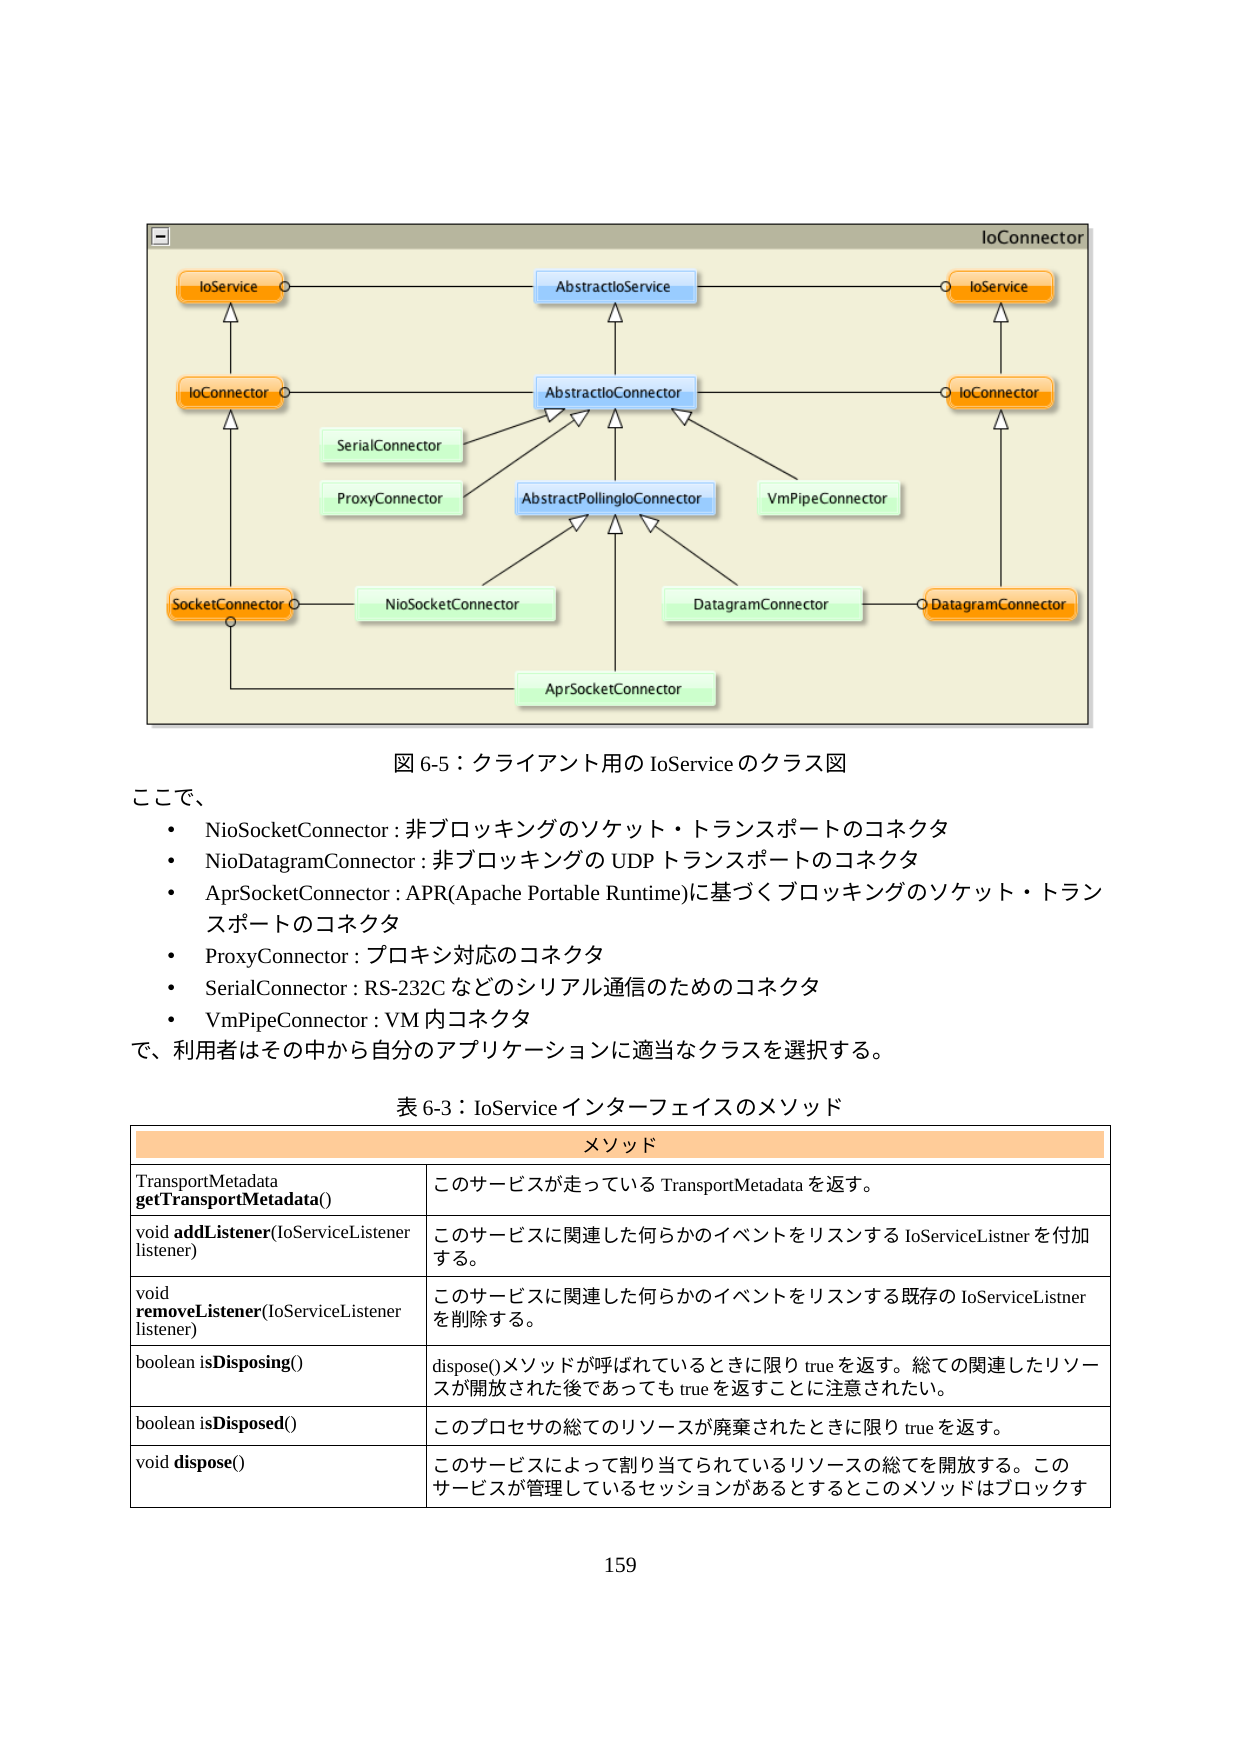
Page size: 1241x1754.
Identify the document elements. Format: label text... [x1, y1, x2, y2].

table_header メソッド [131, 1126, 1110, 1164]
table_cell dispose()メソッドが呼ばれているときに限りtrueを返す。総ての関連したリソースが開放された後であってもtrueを返すことに注意されたい。 [427, 1346, 1110, 1406]
table_cell void addListener(IoServiceListener listener) [131, 1216, 426, 1276]
list ProxyConnector : プロキシ対応のコネクタ [167, 938, 1110, 970]
table_cell このサービスに関連した何らかのイベントをリスンする既存のIoServiceListnerを削除する。 [427, 1277, 1110, 1345]
table_cell boolean isDisposed() [131, 1407, 426, 1445]
table_cell void removeListener(IoServiceListener listener) [131, 1277, 426, 1345]
table_cell このサービスによって割り当てられているリソースの総てを開放する。このサービスが管理しているセッションがあるとするとこのメソッドはブロックす [427, 1446, 1110, 1507]
text で、利用者はその中から自分のアプリケーションに適当なクラスを選択する。 [130, 1033, 1110, 1065]
text ここで、 [130, 780, 1110, 812]
text 表6-3：IoServiceインターフェイスのメソッド [130, 1090, 1110, 1122]
list AprSocketConnector : APR(Apache Portable Runtime)に基づくブロッキングのソケット・トランスポートのコネクタ [167, 875, 1110, 938]
table_cell このプロセサの総てのリソースが廃棄されたときに限りtrueを返す。 [427, 1407, 1110, 1445]
table_cell boolean isDisposing() [131, 1346, 426, 1406]
table_cell void dispose() [131, 1446, 426, 1507]
list SerialConnector : RS-232Cなどのシリアル通信のためのコネクタ [167, 970, 1110, 1002]
table_cell このサービスが走っているTransportMetadataを返す。 [427, 1165, 1110, 1215]
picture [129, 206, 1111, 746]
list NioDatagramConnector : 非ブロッキングのUDPトランスポートのコネクタ [167, 843, 1110, 875]
table_cell このサービスに関連した何らかのイベントをリスンするIoServiceListnerを付加する。 [427, 1216, 1110, 1276]
list VmPipeConnector : VM内コネクタ [167, 1002, 1110, 1033]
text 図6-5：クライアント用のIoServiceのクラス図 [130, 746, 1110, 777]
list NioSocketConnector : 非ブロッキングのソケット・トランスポートのコネクタ [167, 812, 1110, 843]
table_cell TransportMetadata getTransportMetadata() [131, 1165, 426, 1215]
